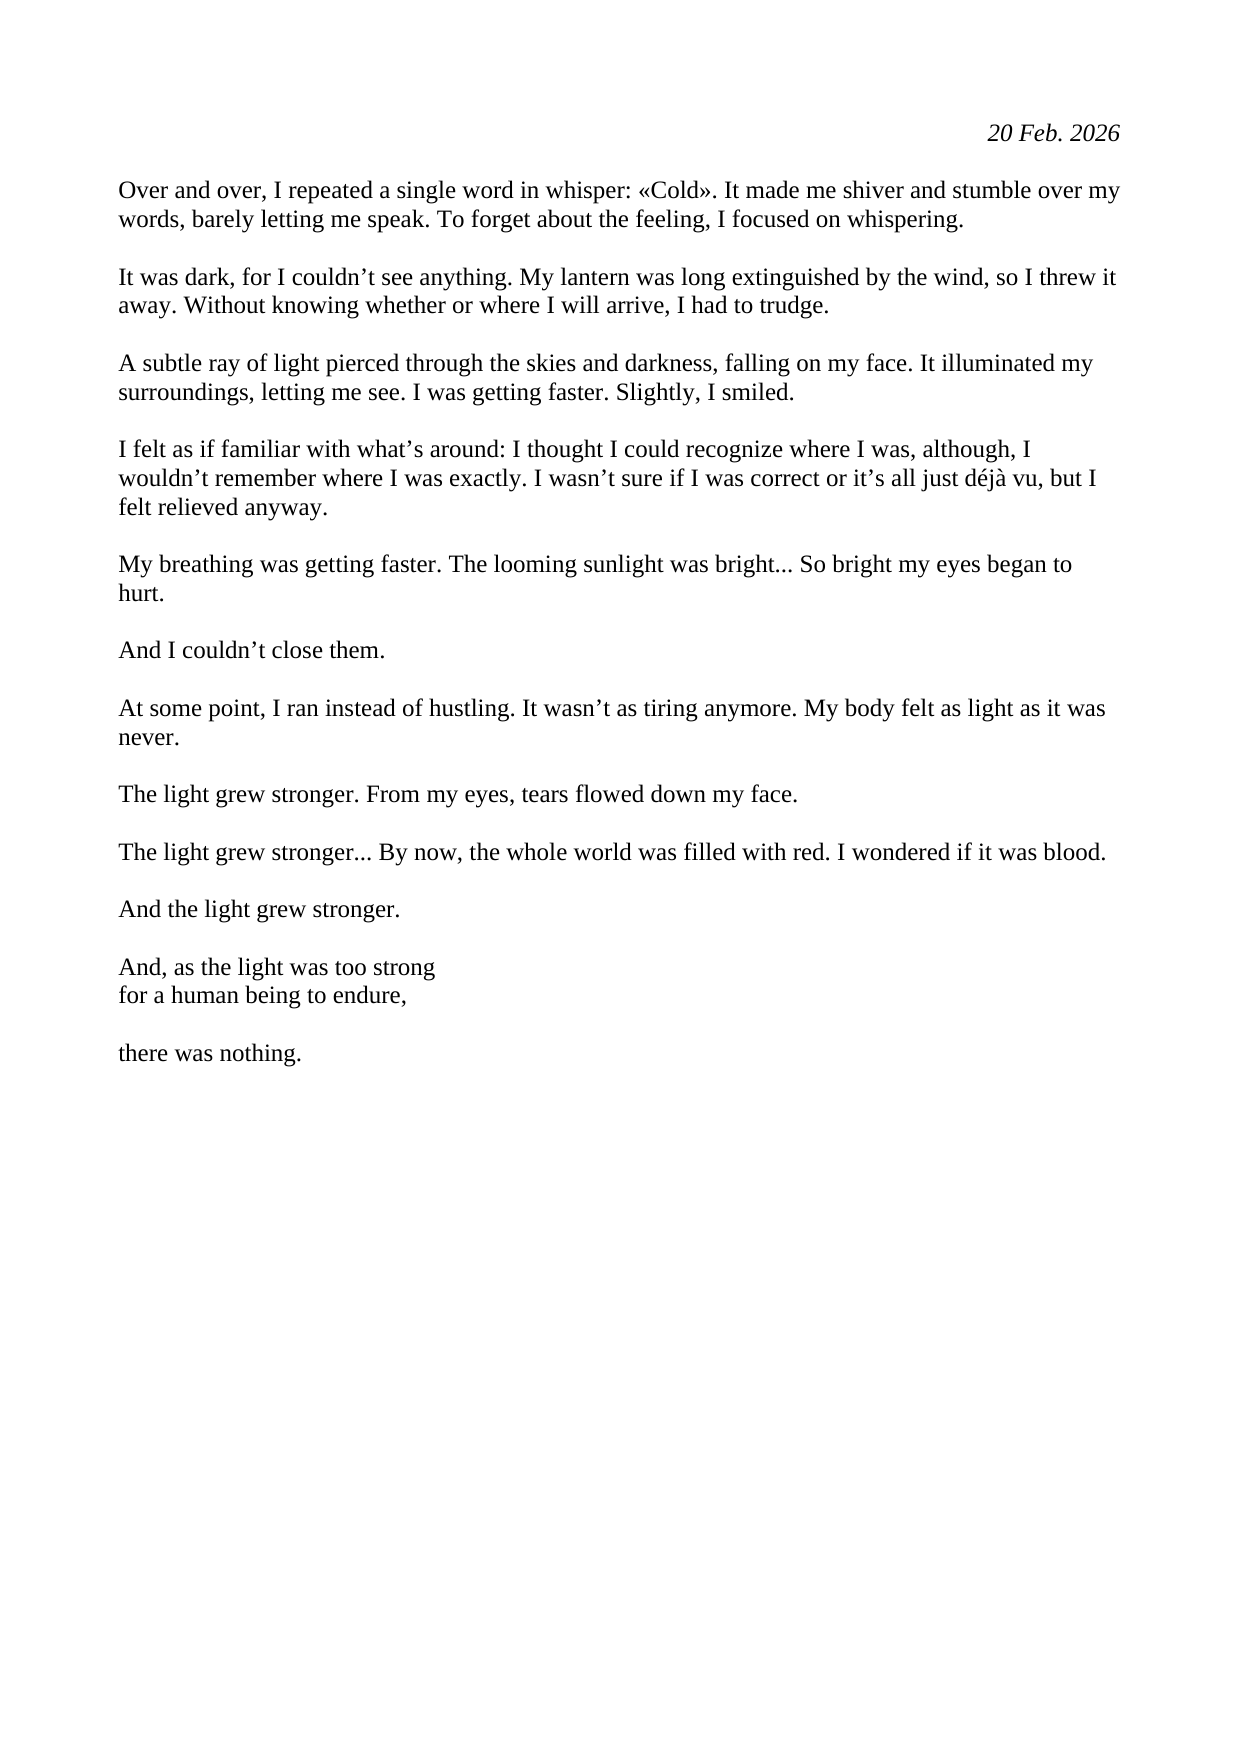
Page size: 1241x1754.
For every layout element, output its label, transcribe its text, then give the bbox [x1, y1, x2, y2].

text Over and over, I repeated a single word in whisper: «Cold». It made me shiver and stumble over my words, barely letting me speak. To forget about the feeling, I focused on whispering. [118, 176, 1122, 233]
text At some point, I ran instead of hustling. It wasn’t as tiring anymore. My body felt as light as it was never. [118, 693, 1122, 751]
text for a human being to endure, [118, 981, 1122, 1009]
text I felt as if familiar with what’s around: I thought I could recognize where I was, although, I wouldn’t remember where I was exactly. I wasn’t sure if I was correct or it’s all just déjà vu, but I felt relieved anyway. [118, 434, 1122, 521]
text The light grew stronger. From my eyes, tears flowed down my face. [118, 779, 1122, 808]
text A subtle ray of light pierced through the skies and darkness, falling on my face. It illuminated my surroundings, letting me see. I was getting faster. Slightly, I smiled. [118, 348, 1122, 406]
text And I couldn’t close them. [118, 636, 1122, 664]
text And the light grew stronger. [118, 894, 1122, 923]
text The light grew stronger... By now, the whole world was filled with red. I wondered if it was blood. [118, 837, 1122, 866]
text there was nothing. [118, 1038, 1122, 1067]
text It was dark, for I couldn’t see anything. My lantern was long extinguished by the wind, so I threw it away. Without knowing whether or where I will arrive, I had to trudge. [118, 262, 1122, 319]
text 20 Feb. 2026 [118, 118, 1122, 147]
text And, as the light was too strong [118, 952, 1122, 981]
text My breathing was getting faster. The looming sunlight was bright... So bright my eyes began to hurt. [118, 549, 1122, 607]
